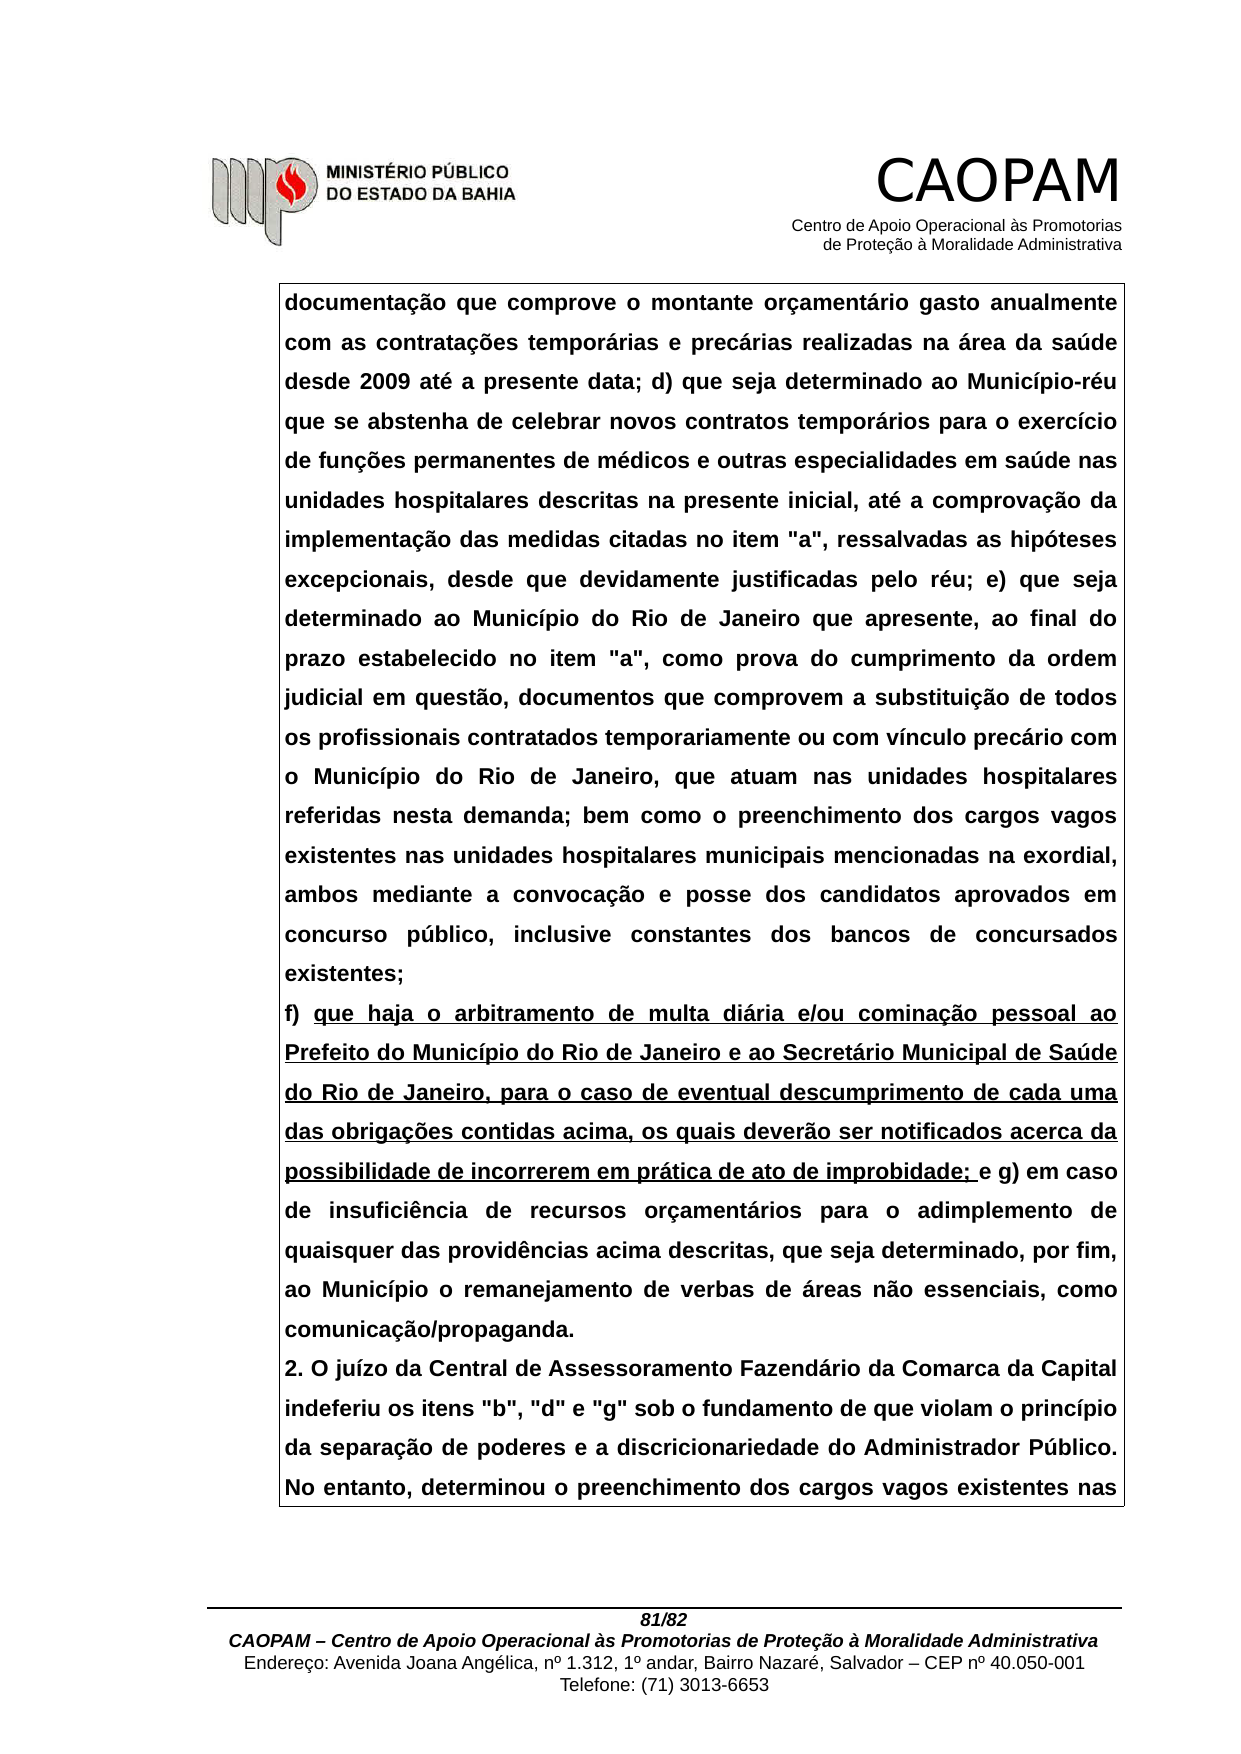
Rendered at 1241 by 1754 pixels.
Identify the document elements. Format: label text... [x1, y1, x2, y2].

table_header documentação que comprove o montante orçamentário gasto anualmente com as contratações temporárias e precárias realizadas na área da saúde desde 2009 até a presente data; d) que seja determinado ao Município-réu que se abstenha de celebrar novos contratos temporários para o exercício de funções permanentes de médicos e outras especialidades em saúde nas unidades hospitalares descritas na presente inicial, até a comprovação da implementação das medidas citadas no item "a", ressalvadas as hipóteses excepcionais, desde que devidamente justificadas pelo réu; e) que seja determinado ao Município do Rio de Janeiro que apresente, ao final do prazo estabelecido no item "a", como prova do cumprimento da ordem judicial em questão, documentos que comprovem a substituição de todos os profissionais contratados temporariamente ou com vínculo precário com o Município do Rio de Janeiro, que atuam nas unidades hospitalares referidas nesta demanda; bem como o preenchimento dos cargos vagos existentes nas unidades hospitalares municipais mencionadas na exordial, ambos mediante a convocação e posse dos candidatos aprovados em concurso público, inclusive constantes dos bancos de concursados existentes; f) que haja o arbitramento de multa diária e/ou cominação pessoal ao Prefeito do Município do Rio de Janeiro e ao Secretário Municipal de Saúde do Rio de Janeiro, para o caso de eventual descumprimento de cada uma das obrigações contidas acima, os quais deverão ser notificados acerca da possibilidade de incorrerem em prática de ato de improbidade; e g) em caso de insuficiência de recursos orçamentários para o adimplemento de quaisquer das providências acima descritas, que seja determinado, por fim, ao Município o remanejamento de verbas de áreas não essenciais, como comunicação/propaganda. 2. O juízo da Central de Assessoramento Fazendário da Comarca da Capital indeferiu os itens "b", "d" e "g" sob o fundamento de que violam o princípio da separação de poderes e a discricionariedade do Administrador Público. No entanto, determinou o preenchimento dos cargos vagos existentes nas [280, 284, 1124, 1506]
picture [200, 153, 535, 253]
